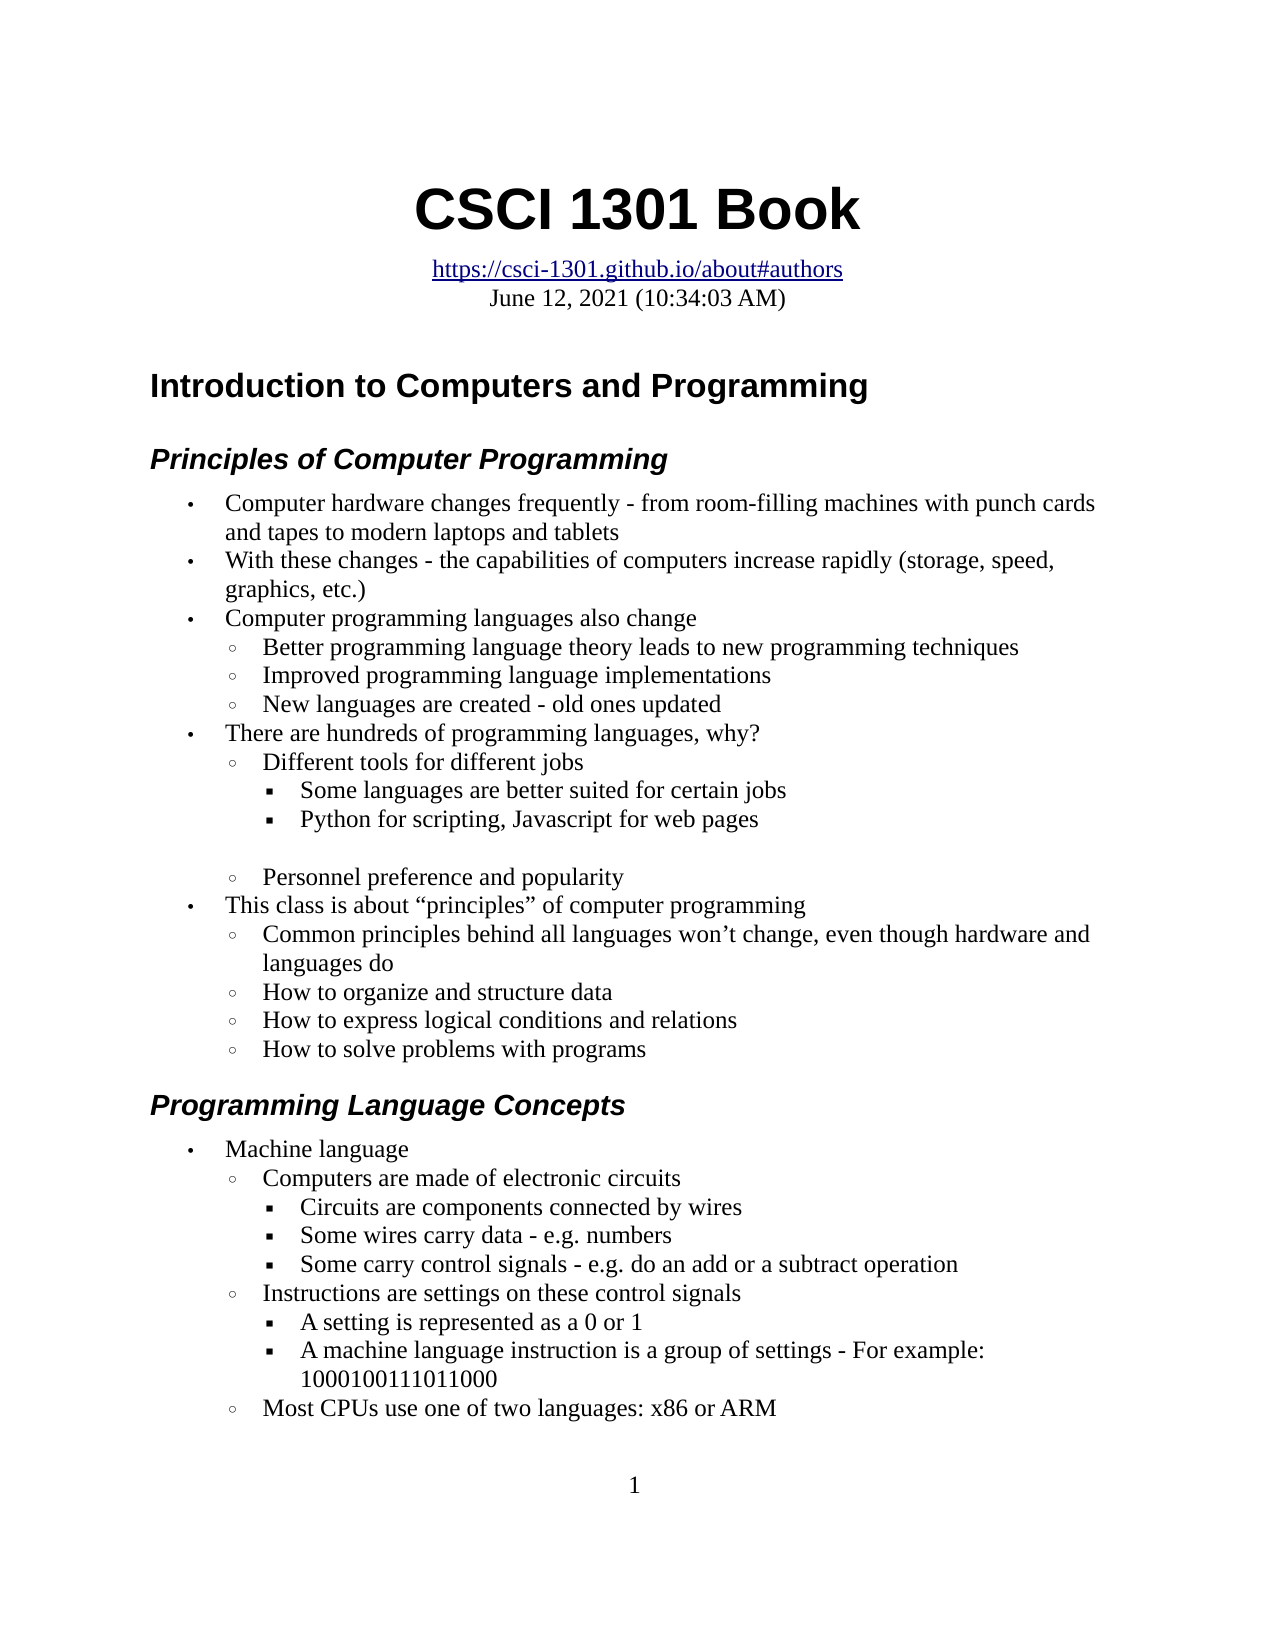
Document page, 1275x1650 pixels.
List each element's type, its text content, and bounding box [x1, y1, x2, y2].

list Computers are made of electronic circuits [225, 1163, 1125, 1192]
list With these changes - the capabilities of computers increase rapidly (storage, speed, graphics, etc.) [187, 546, 1125, 603]
list A setting is represented as a 0 or 1 [262, 1307, 1125, 1335]
subtitle Introduction to Computers and Programming [150, 366, 1125, 404]
list Some carry control signals - e.g. do an add or a subtract operation [262, 1249, 1125, 1278]
list Machine language [187, 1134, 1125, 1163]
list Computer hardware changes frequently - from room-filling machines with punch cards and tapes to modern laptops and tablets [187, 488, 1125, 546]
list New languages are created - old ones updated [225, 689, 1125, 718]
list How to organize and structure data [225, 977, 1125, 1006]
list How to express logical conditions and relations [225, 1006, 1125, 1034]
list Circuits are components connected by wires [262, 1192, 1125, 1220]
list There are hundreds of programming languages, why? [187, 718, 1125, 747]
list Some languages are better suited for certain jobs [262, 776, 1125, 804]
list Python for scripting, Javascript for web pages [262, 804, 1125, 862]
list Personnel preference and popularity [225, 862, 1125, 891]
list Computer programming languages also change [187, 603, 1125, 632]
list Different tools for different jobs [225, 747, 1125, 776]
list Common principles behind all languages won’t change, even though hardware and languages do [225, 919, 1125, 977]
subtitle Principles of Computer Programming [150, 442, 1125, 476]
list Some wires carry data - e.g. numbers [262, 1220, 1125, 1249]
list A machine language instruction is a group of settings - For example: 1000100111011000 [262, 1335, 1125, 1393]
list Improved programming language implementations [225, 661, 1125, 689]
text https://csci-1301.github.io/about#authors [150, 254, 1125, 283]
list This class is about “principles” of computer programming [187, 891, 1125, 919]
subtitle Programming Language Concepts [150, 1088, 1125, 1122]
list Better programming language theory leads to new programming techniques [225, 632, 1125, 661]
list How to solve problems with programs [225, 1034, 1125, 1063]
title CSCI 1301 Book [150, 175, 1125, 242]
list Instructions are settings on these control signals [225, 1278, 1125, 1307]
text June 12, 2021 (10:34:03 AM) [150, 283, 1125, 312]
list Most CPUs use one of two languages: x86 or ARM [225, 1393, 1125, 1422]
